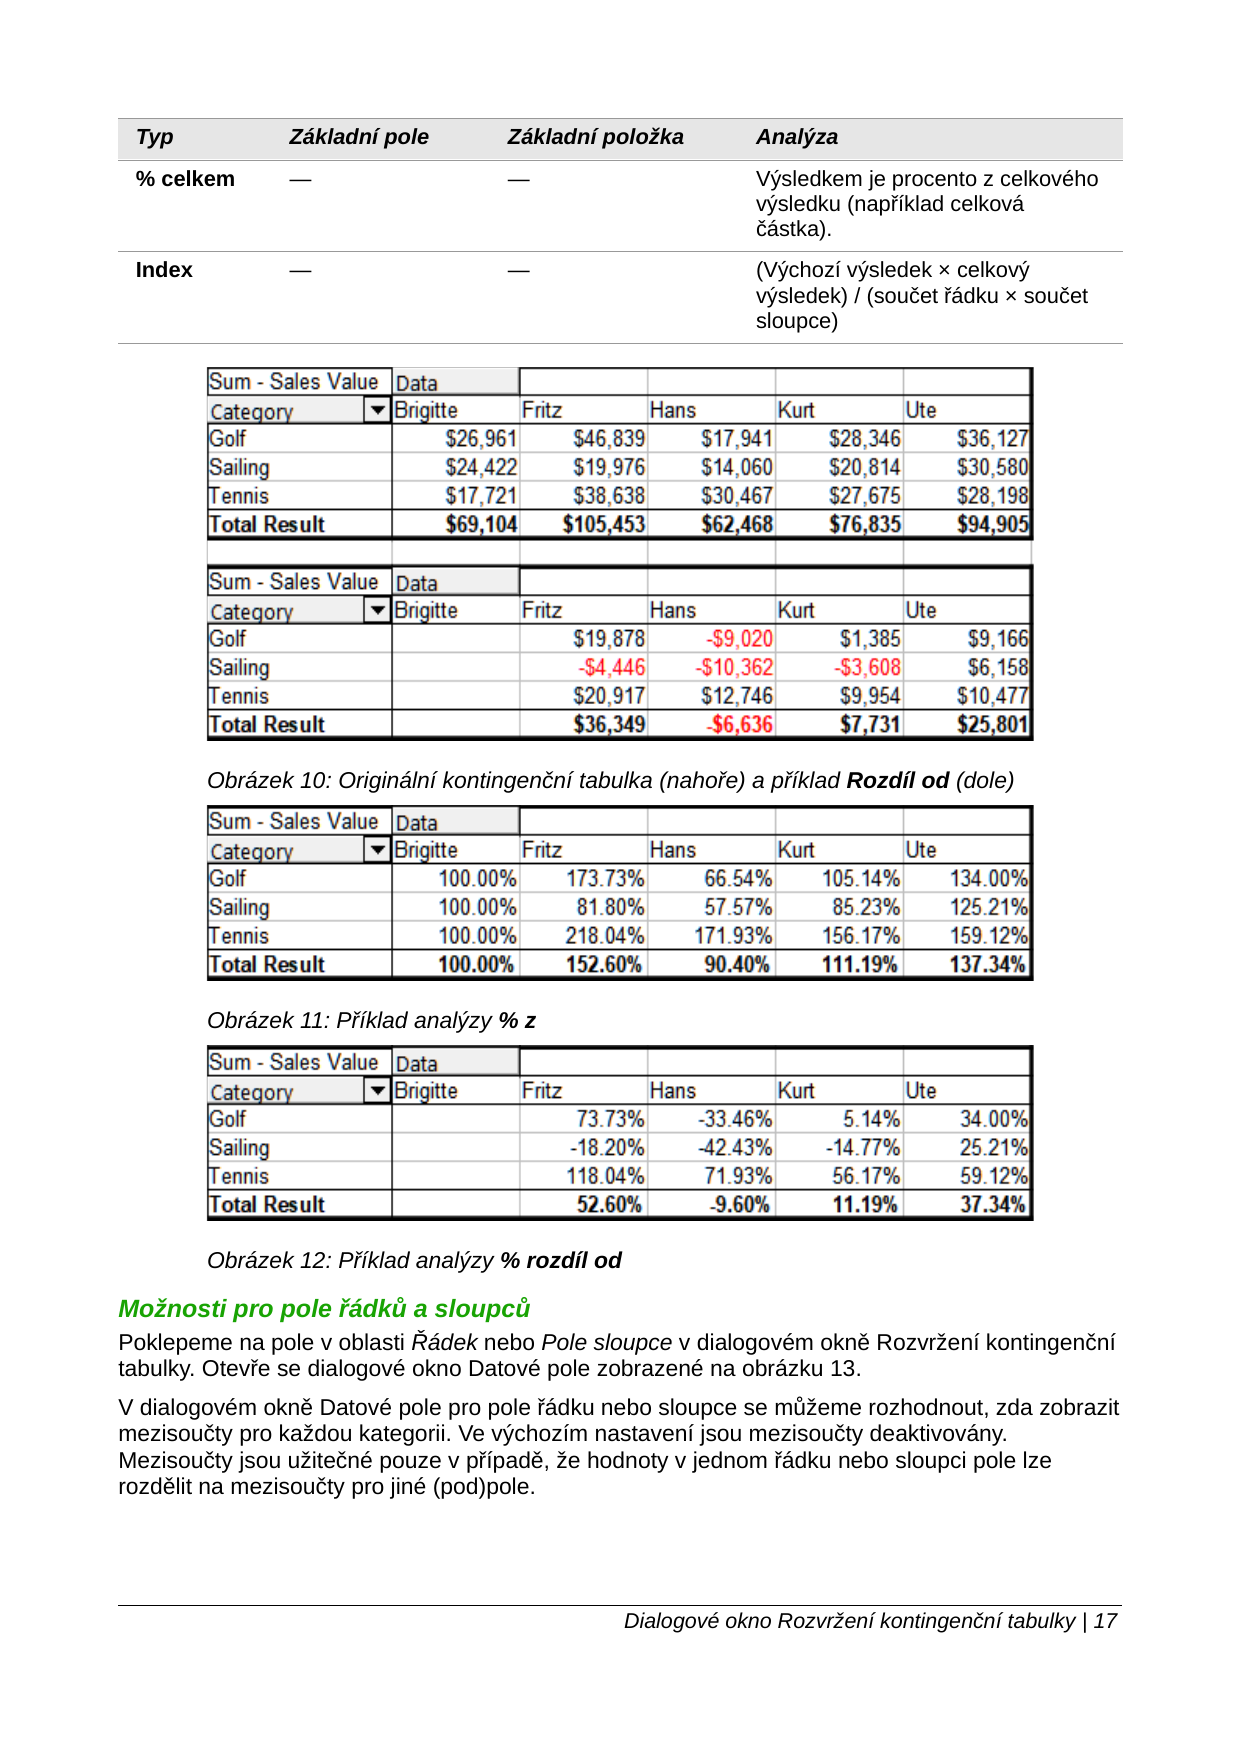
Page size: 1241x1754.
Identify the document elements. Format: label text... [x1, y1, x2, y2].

table_cell Index [118, 252, 272, 343]
picture [206, 1045, 1034, 1221]
text Obrázek 10: Originální kontingenční tabulka (nahoře) a příklad Rozdíl od (dole) [207, 741, 1033, 793]
table_cell % celkem [118, 161, 272, 251]
text Obrázek 12: Příklad analýzy % rozdíl od [207, 1221, 1033, 1273]
picture [206, 805, 1034, 981]
table_cell — [272, 161, 490, 251]
table_header Základní pole [272, 119, 490, 159]
table_header Typ [118, 119, 272, 159]
table_cell — [490, 252, 738, 343]
text V dialogovém okně Datové pole pro pole řádku nebo sloupce se můžeme rozhodnout, zda zobrazit mezisoučty pro každou kategorii. Ve výchozím nastavení jsou mezisoučty deaktivovány. Mezisoučty jsou užitečné pouze v případě, že hodnoty v jednom řádku nebo sloupci pole lze rozdělit na mezisoučty pro jiné (pod)pole. [118, 1394, 1122, 1499]
table_cell — [272, 252, 490, 343]
subtitle Možnosti pro pole řádků a sloupců [118, 1294, 1122, 1323]
picture [206, 367, 1034, 741]
table_header Základní položka [490, 119, 738, 159]
table_cell Výsledkem je procento z celkového výsledku (například celková částka). [738, 161, 1123, 251]
table_cell — [490, 161, 738, 251]
table_header Analýza [738, 119, 1123, 159]
text Obrázek 11: Příklad analýzy % z [207, 981, 1033, 1033]
text Poklepeme na pole v oblasti Řádek nebo Pole sloupce v dialogovém okně Rozvržení kontingenční tabulky. Otevře se dialogové okno Datové pole zobrazené na obrázku 13. [118, 1329, 1122, 1382]
table_cell (Výchozí výsledek × celkový výsledek) / (součet řádku × součet sloupce) [738, 252, 1123, 343]
